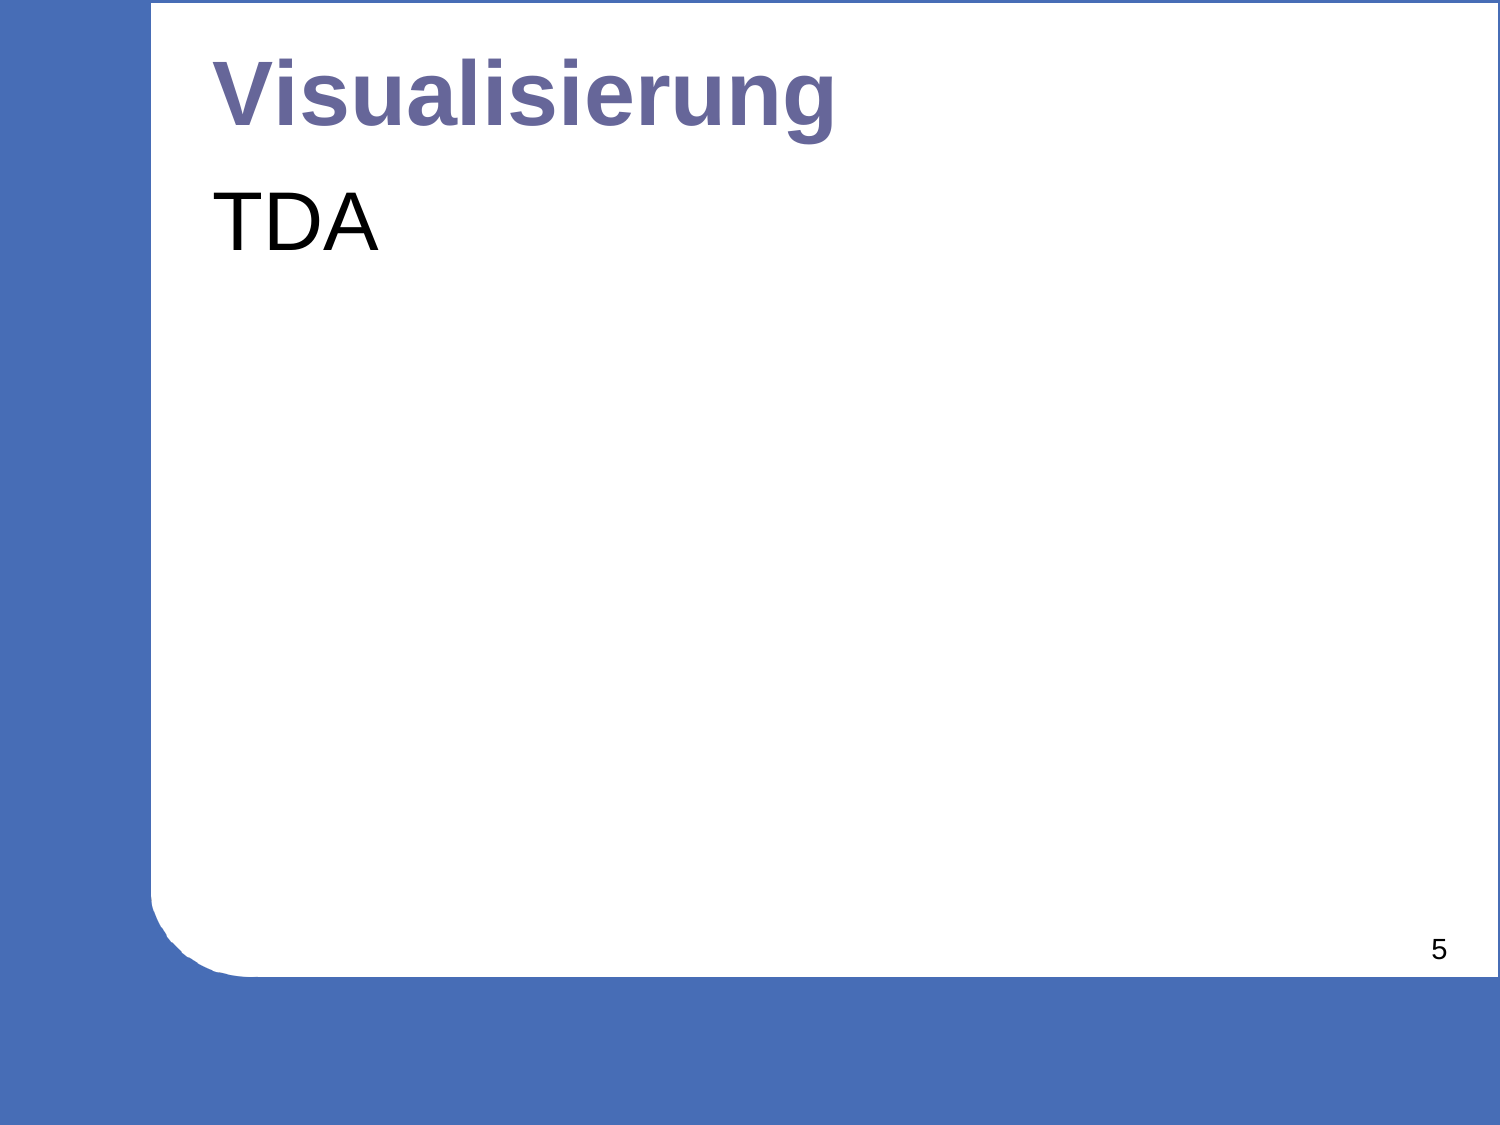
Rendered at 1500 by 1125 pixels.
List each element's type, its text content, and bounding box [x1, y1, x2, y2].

picture [0, 0, 1500, 1125]
list TDA [212, 174, 1448, 926]
title Visualisierung [212, 24, 1447, 164]
